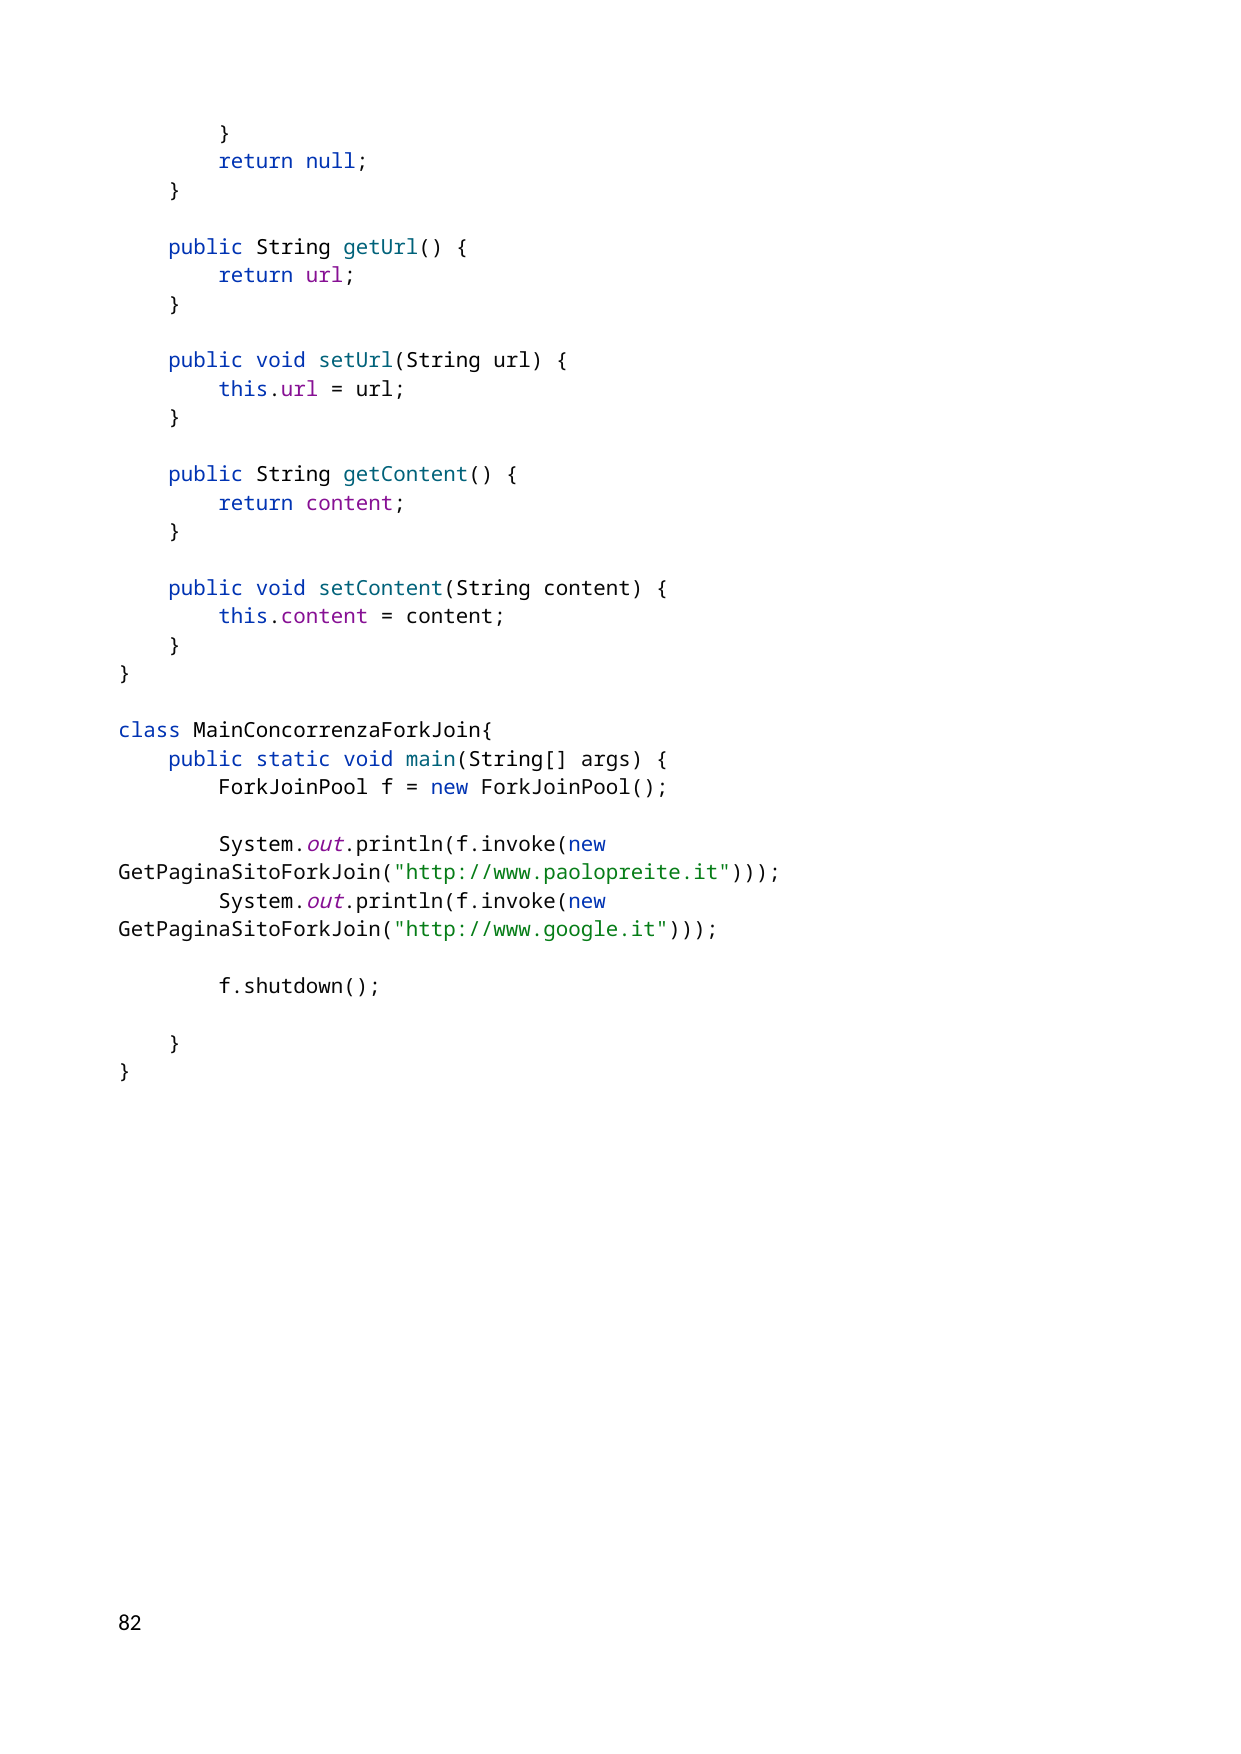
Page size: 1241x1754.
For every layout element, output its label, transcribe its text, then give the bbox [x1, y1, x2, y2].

text } return null; } public String getUrl() { return url; } public void setUrl(String url) { this.url = url; } public String getContent() { return content; } public void setContent(String content) { this.content = content; } } class MainConcorrenzaForkJoin{ public static void main(String[] args) { ForkJoinPool f = new ForkJoinPool(); System.out.println(f.invoke(new GetPaginaSitoForkJoin("http://www.paolopreite.it"))); System.out.println(f.invoke(new GetPaginaSitoForkJoin("http://www.google.it"))); f.shutdown(); } } [118, 118, 1122, 1085]
